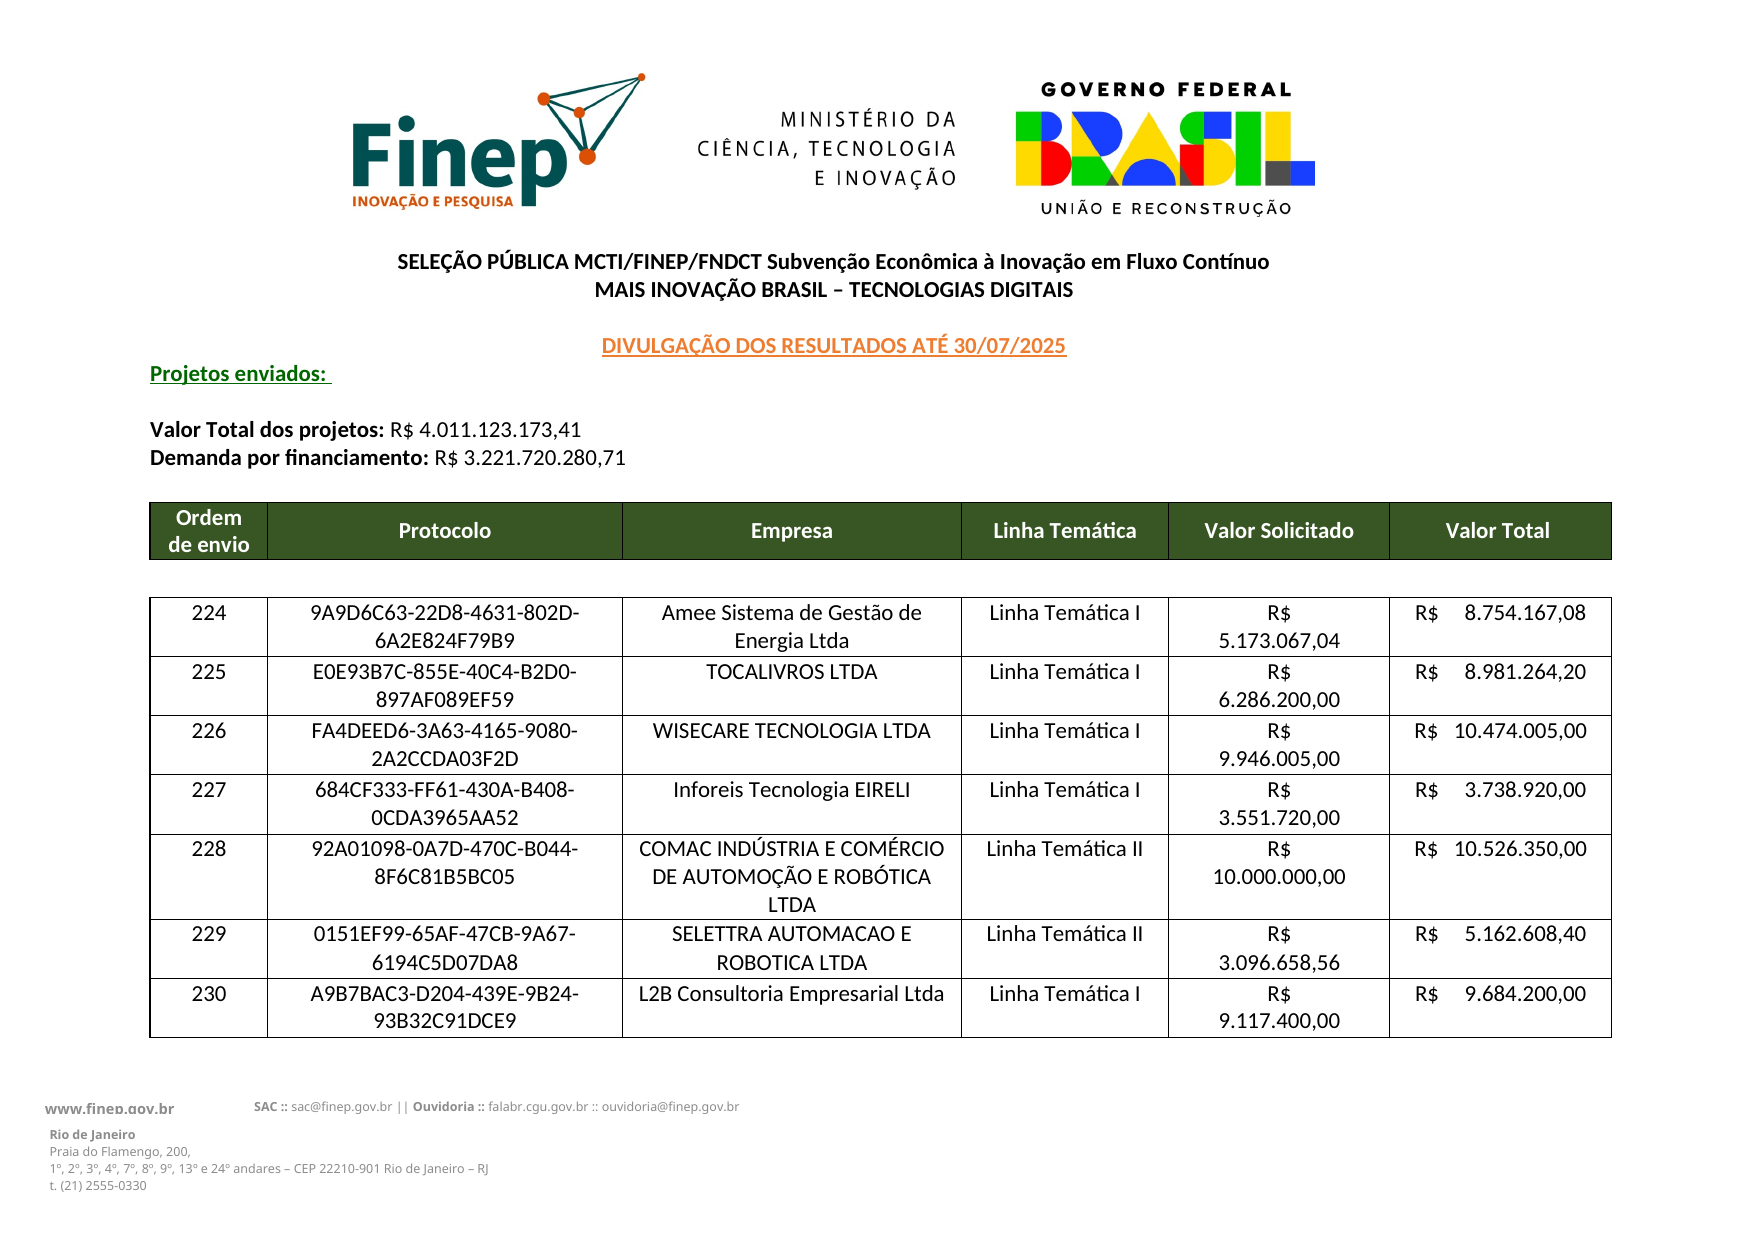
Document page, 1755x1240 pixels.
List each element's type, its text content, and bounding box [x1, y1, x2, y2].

table_cell Linha Temática I [962, 775, 1168, 833]
table_cell Linha Temática I [962, 657, 1168, 715]
table_cell 226 [151, 716, 267, 774]
table_cell R$ 9.684.200,00 [1390, 979, 1611, 1037]
table_cell E0E93B7C-855E-40C4-B2D0-897AF089EF59 [268, 657, 622, 715]
table_cell R$ 9.946.005,00 [1169, 716, 1389, 774]
table_cell R$ 5.162.608,40 [1390, 920, 1611, 978]
table_cell 225 [151, 657, 267, 715]
table_cell 230 [151, 979, 267, 1037]
table_cell R$ 10.000.000,00 [1169, 835, 1389, 918]
table_cell A9B7BAC3-D204-439E-9B24-93B32C91DCE9 [268, 979, 622, 1037]
table_cell TOCALIVROS LTDA [623, 657, 961, 715]
table_cell Linha Temática II [962, 835, 1168, 918]
table_cell R$ 3.551.720,00 [1169, 775, 1389, 833]
table_cell L2B Consultoria Empresarial Ltda [623, 979, 961, 1037]
table_cell R$ 8.754.167,08 [1390, 598, 1611, 656]
table_cell R$ 6.286.200,00 [1169, 657, 1389, 715]
table_cell Inforeis Tecnologia EIRELI [623, 775, 961, 833]
table_cell Linha Temática II [962, 920, 1168, 978]
table_cell R$ 3.738.920,00 [1390, 775, 1611, 833]
table_cell Linha Temática I [962, 598, 1168, 656]
table_cell 92A01098-0A7D-470C-B044-8F6C81B5BC05 [268, 835, 622, 918]
table_cell R$ 5.173.067,04 [1169, 598, 1389, 656]
table_cell Linha Temática I [962, 979, 1168, 1037]
table_cell WISECARE TECNOLOGIA LTDA [623, 716, 961, 774]
table_cell 9A9D6C63-22D8-4631-802D-6A2E824F79B9 [268, 598, 622, 656]
table_cell 224 [151, 598, 267, 656]
table_cell COMAC INDÚSTRIA E COMÉRCIO DE AUTOMOÇÃO E ROBÓTICA LTDA [623, 835, 961, 918]
table_cell 228 [151, 835, 267, 918]
table_cell R$ 10.526.350,00 [1390, 835, 1611, 918]
table_cell SELETTRA AUTOMACAO E ROBOTICA LTDA [623, 920, 961, 978]
table_cell R$ 3.096.658,56 [1169, 920, 1389, 978]
table_cell 227 [151, 775, 267, 833]
table_cell 0151EF99-65AF-47CB-9A67-6194C5D07DA8 [268, 920, 622, 978]
table_cell 229 [151, 920, 267, 978]
table_cell Amee Sistema de Gestão de Energia Ltda [623, 598, 961, 656]
table_cell FA4DEED6-3A63-4165-9080-2A2CCDA03F2D [268, 716, 622, 774]
table_cell 684CF333-FF61-430A-B408-0CDA3965AA52 [268, 775, 622, 833]
table_cell R$ 9.117.400,00 [1169, 979, 1389, 1037]
table_cell R$ 8.981.264,20 [1390, 657, 1611, 715]
table_cell Linha Temática I [962, 716, 1168, 774]
table_cell R$ 10.474.005,00 [1390, 716, 1611, 774]
